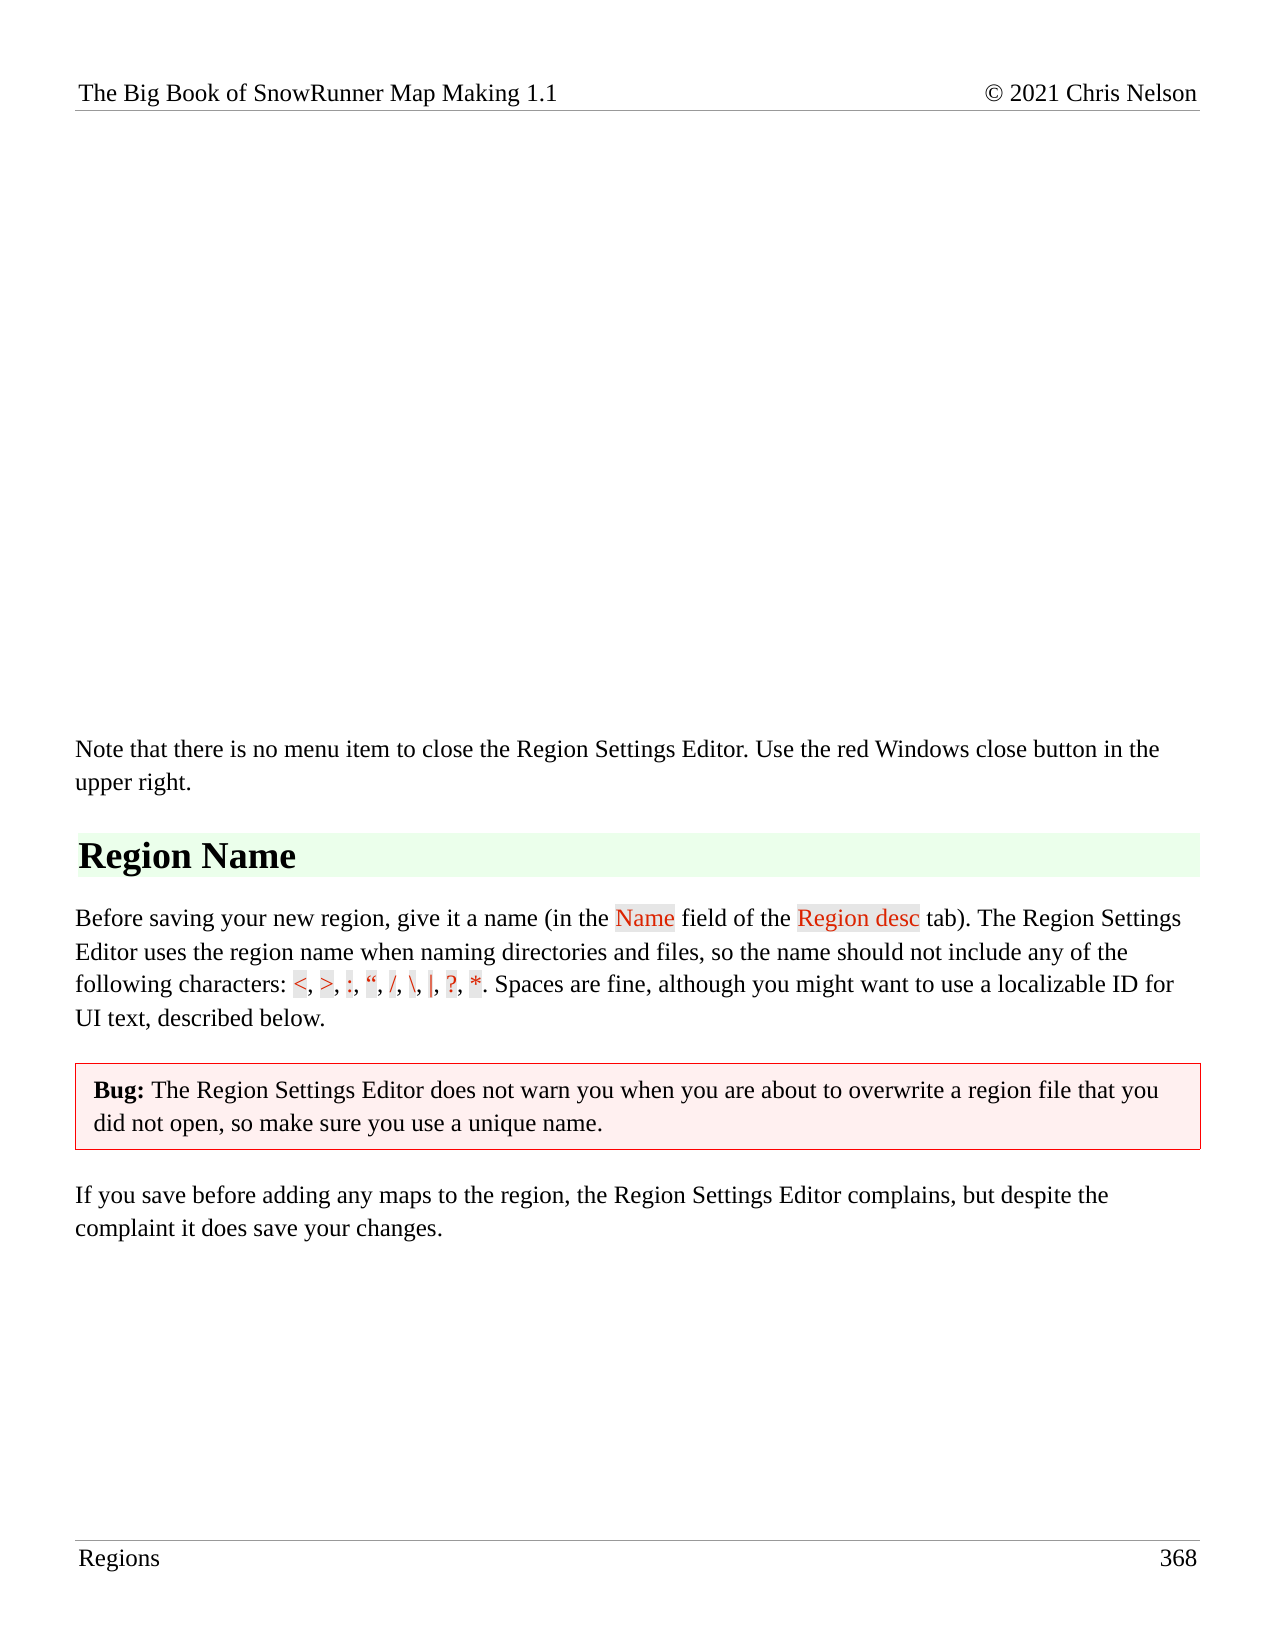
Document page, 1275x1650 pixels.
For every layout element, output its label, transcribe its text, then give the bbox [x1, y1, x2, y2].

subtitle Region Name [78, 833, 1200, 877]
text If you save before adding any maps to the region, the Region Settings Editor complains, but despite the complaint it does save your changes. [75, 1180, 1200, 1242]
text Note that there is no menu item to close the Region Settings Editor. Use the red Windows close button in the upper right. [75, 734, 1200, 796]
text Before saving your new region, give it a name (in the Name field of the Region desc tab). The Region Settings Editor uses the region name when naming directories and files, so the name should not include any of the following characters: <, >, :, “, /, \, |, ?, *. Spaces are fine, although you might want to use a localizable ID for UI text, described below. [75, 903, 1200, 1031]
list The Region Settings Editor does not warn you when you are about to overwrite a region file that you did not open, so make sure you use a unique name. [76, 1064, 1200, 1149]
